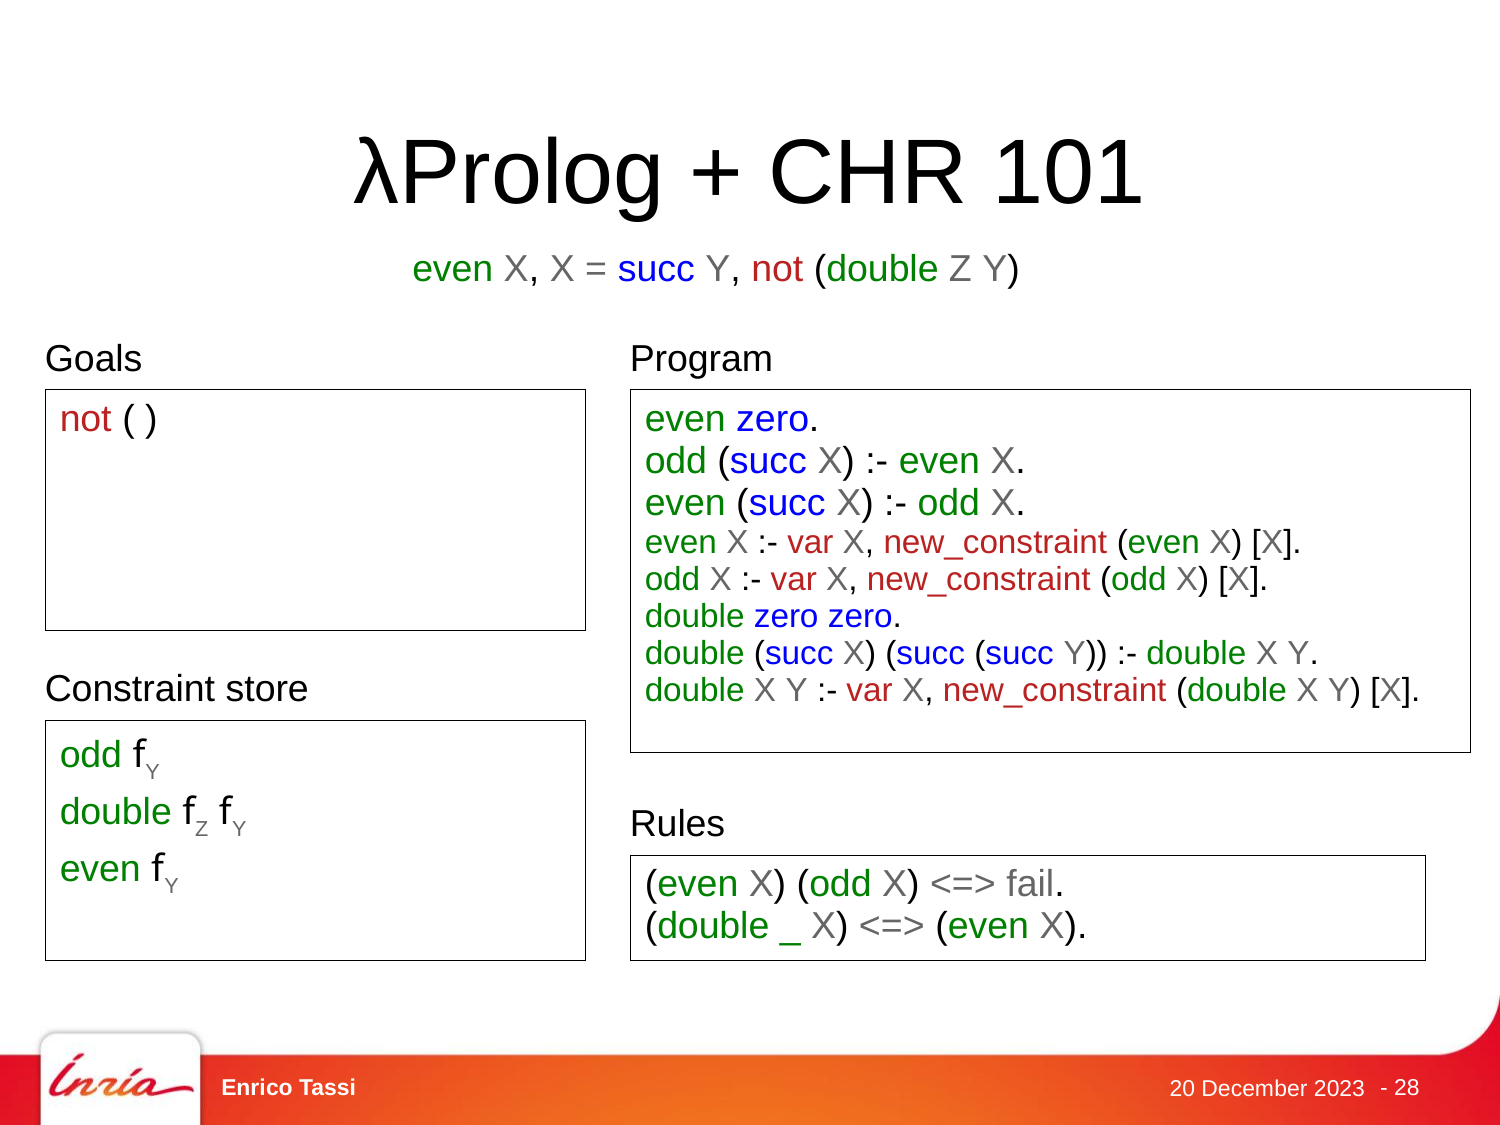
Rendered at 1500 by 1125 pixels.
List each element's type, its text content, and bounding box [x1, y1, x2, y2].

title λProlog + CHR 101 [131, 77, 1369, 266]
text_box Goals [30, 329, 158, 387]
text_box odd fY double fZ fY even fY [45, 720, 586, 961]
text_box Program [615, 329, 789, 387]
text_box even X, X = succ Y, not (double Z Y) [397, 239, 1103, 300]
text_box Rules [615, 795, 789, 852]
text_box (even X) (odd X) <=> fail. (double _ X) <=> (even X). [630, 855, 1426, 961]
text_box even zero. odd (succ X) :- even X. even (succ X) :- odd X. even X :- var X, new_constraint (even X) [X]. odd X :- var X, new_constraint (odd X) [X]. double zero zero. double (succ X) (succ (succ Y)) :- double X Y. double X Y :- var X, new_constraint (double X Y) [X]. [630, 389, 1471, 753]
text_box Constraint store [30, 660, 324, 717]
text_box not ( ) [45, 389, 586, 631]
picture [0, 947, 1500, 1125]
